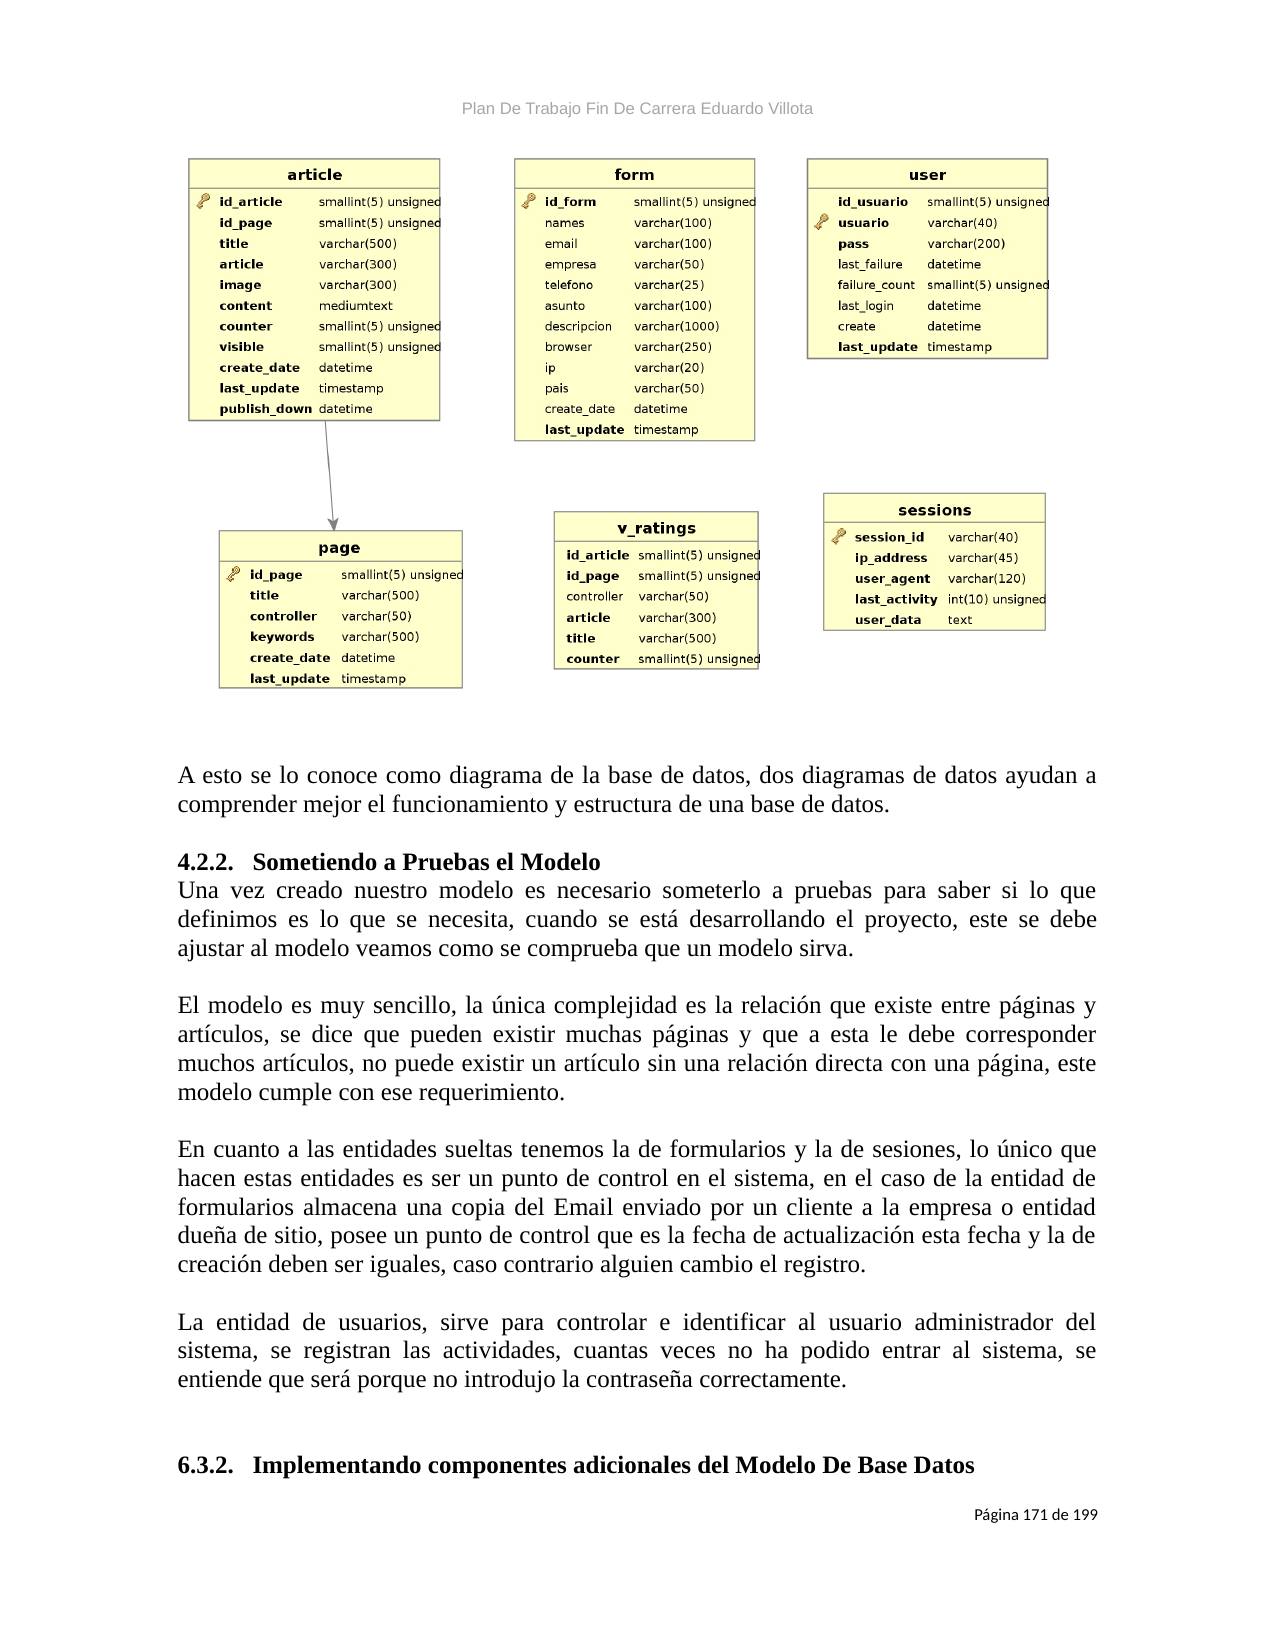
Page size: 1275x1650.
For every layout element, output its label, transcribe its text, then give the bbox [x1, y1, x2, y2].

text Una vez creado nuestro modelo es necesario someterlo a pruebas para saber si lo que definimos es lo que se necesita, cuando se está desarrollando el proyecto, este se debe ajustar al modelo veamos como se comprueba que un modelo sirva. [177, 875, 1098, 962]
text El modelo es muy sencillo, la única complejidad es la relación que existe entre páginas y artículos, se dice que pueden existir muchas páginas y que a esta le debe corresponder muchos artículos, no puede existir un artículo sin una relación directa con una página, este modelo cumple con ese requerimiento. [177, 990, 1098, 1105]
text A esto se lo conoce como diagrama de la base de datos, dos diagramas de datos ayudan a comprender mejor el funcionamiento y estructura de una base de datos. [177, 760, 1098, 818]
text 4.2.2. Sometiendo a Pruebas el Modelo [177, 847, 1098, 875]
text La entidad de usuarios, sirve para controlar e identificar al usuario administrador del sistema, se registran las actividades, cuantas veces no ha podido entrar al sistema, se entiende que será porque no introdujo la contraseña correctamente. [177, 1307, 1098, 1393]
picture [177, 147, 1098, 732]
text En cuanto a las entidades sueltas tenemos la de formularios y la de sesiones, lo único que hacen estas entidades es ser un punto de control en el sistema, en el caso de la entidad de formularios almacena una copia del Email enviado por un cliente a la empresa o entidad dueña de sitio, posee un punto de control que es la fecha de actualización esta fecha y la de creación deben ser iguales, caso contrario alguien cambio el registro. [177, 1134, 1098, 1278]
text 6.3.2. Implementando componentes adicionales del Modelo De Base Datos [177, 1450, 1098, 1479]
